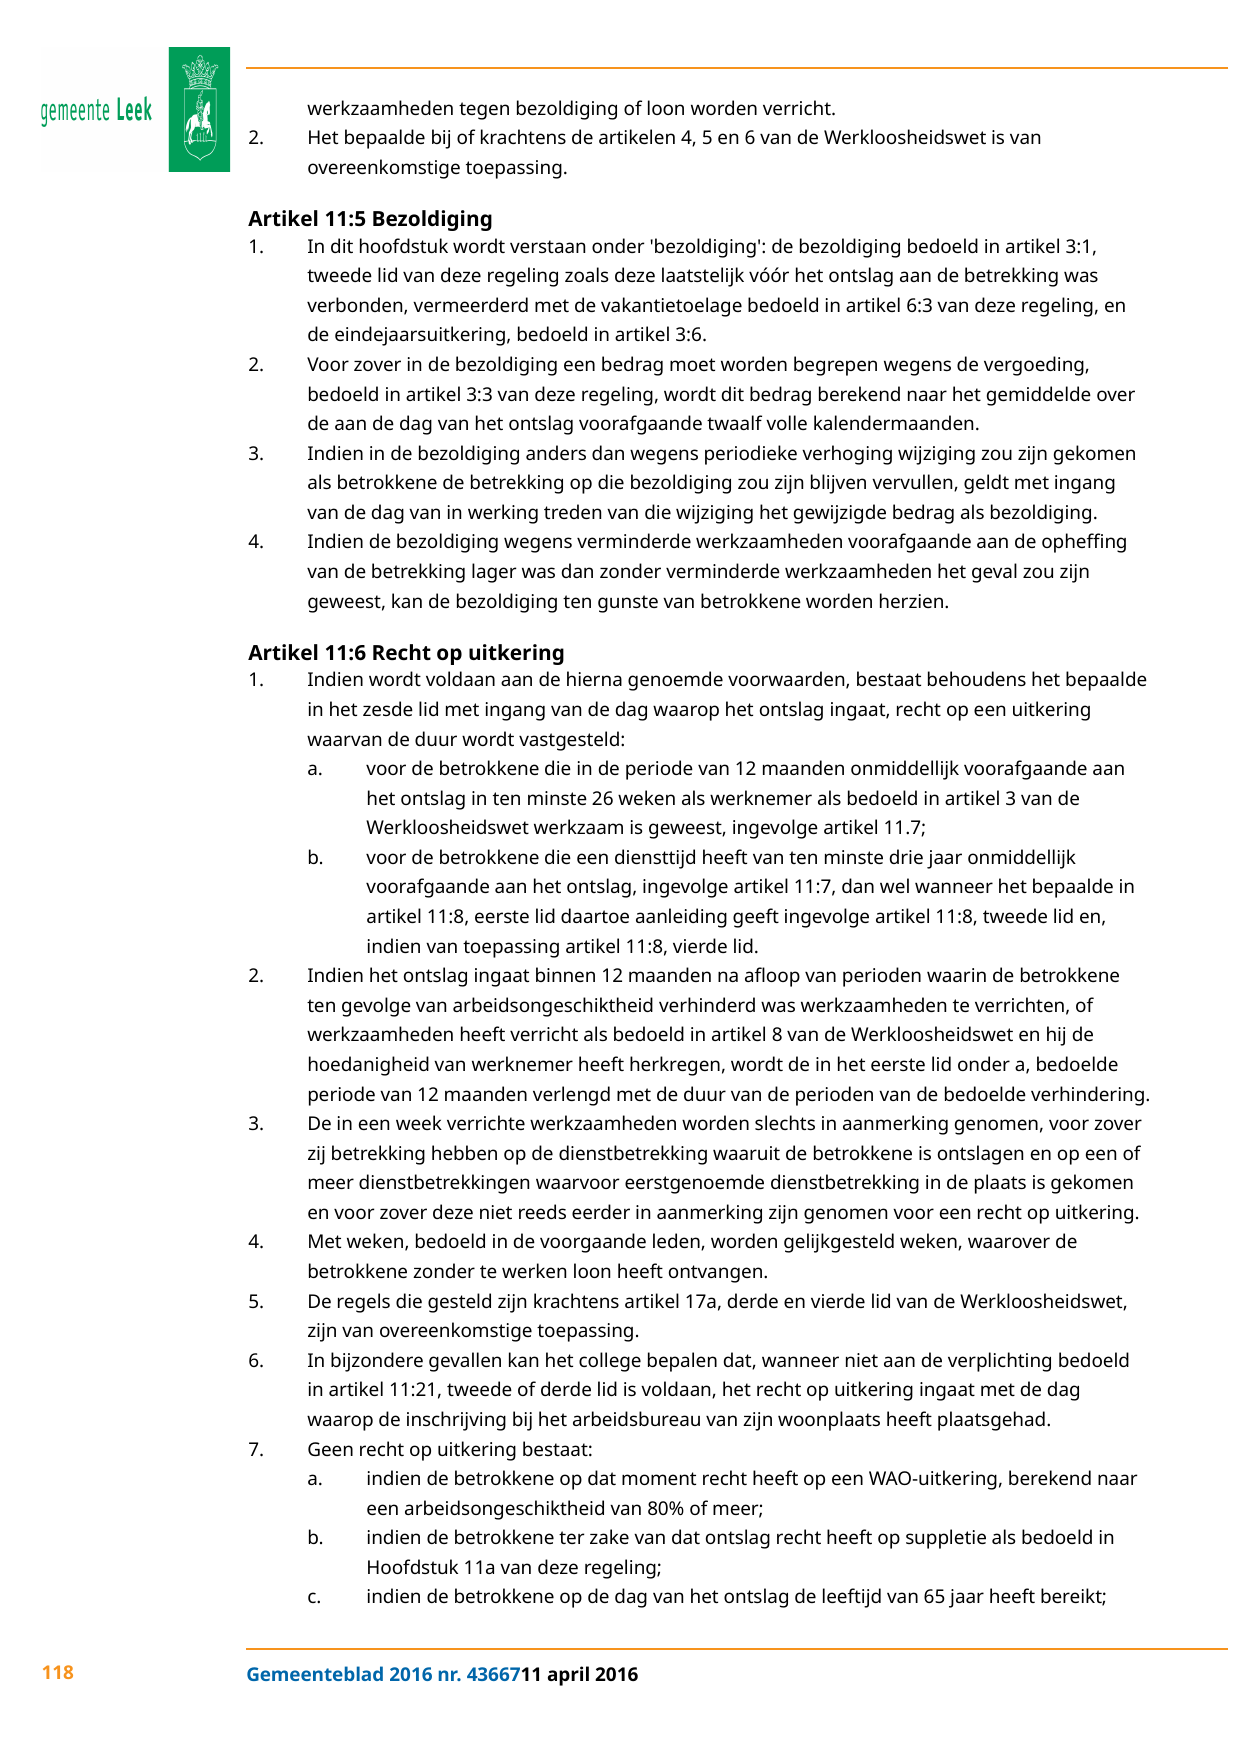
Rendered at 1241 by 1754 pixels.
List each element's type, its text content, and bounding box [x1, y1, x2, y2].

list Indien wordt voldaan aan de hierna genoemde voorwaarden, bestaat behoudens het bepaalde in het zesde lid met ingang van de dag waarop het ontslag ingaat, recht op een uitkering waarvan de duur wordt vastgesteld: [248, 667, 1152, 752]
list voor de betrokkene die een diensttijd heeft van ten minste drie jaar onmiddellijk voorafgaande aan het ontslag, ingevolge artikel 11:7, dan wel wanneer het bepaalde in artikel 11:8, eerste lid daartoe aanleiding geeft ingevolge artikel 11:8, tweede lid en, indien van toepassing artikel 11:8, vierde lid. [307, 844, 1152, 959]
list voor de betrokkene die in de periode van 12 maanden onmiddellijk voorafgaande aan het ontslag in ten minste 26 weken als werknemer als bedoeld in artikel 3 van de Werkloosheidswet werkzaam is geweest, ingevolge artikel 11.7; [307, 755, 1152, 840]
list werkzaamheden tegen bezoldiging of loon worden verricht. [248, 95, 1152, 121]
list Geen recht op uitkering bestaat: [248, 1436, 1152, 1462]
list Het bepaalde bij of krachtens de artikelen 4, 5 en 6 van de Werkloosheidswet is van overeenkomstige toepassing. [248, 124, 1152, 180]
list indien de betrokkene op de dag van het ontslag de leeftijd van 65 jaar heeft bereikt; [307, 1584, 1152, 1609]
text Artikel 11:6 Recht op uitkering [248, 638, 1152, 667]
list De regels die gesteld zijn krachtens artikel 17a, derde en vierde lid van de Werkloosheidswet, zijn van overeenkomstige toepassing. [248, 1288, 1152, 1343]
list Indien in de bezoldiging anders dan wegens periodieke verhoging wijziging zou zijn gekomen als betrokkene de betrekking op die bezoldiging zou zijn blijven vervullen, geldt met ingang van de dag van in werking treden van die wijziging het gewijzigde bedrag als bezoldiging. [248, 440, 1152, 525]
list Indien het ontslag ingaat binnen 12 maanden na afloop van perioden waarin de betrokkene ten gevolge van arbeidsongeschiktheid verhinderd was werkzaamheden te verrichten, of werkzaamheden heeft verricht als bedoeld in artikel 8 van de Werkloosheidswet en hij de hoedanigheid van werknemer heeft herkregen, wordt de in het eerste lid onder a, bedoelde periode van 12 maanden verlengd met de duur van de perioden van de bedoelde verhindering. [248, 962, 1152, 1107]
picture [41, 47, 231, 172]
text Artikel 11:5 Bezoldiging [248, 204, 1152, 233]
list Voor zover in de bezoldiging een bedrag moet worden begrepen wegens de vergoeding, bedoeld in artikel 3:3 van deze regeling, wordt dit bedrag berekend naar het gemiddelde over de aan de dag van het ontslag voorafgaande twaalf volle kalendermaanden. [248, 351, 1152, 436]
list In dit hoofdstuk wordt verstaan onder 'bezoldiging': de bezoldiging bedoeld in artikel 3:1, tweede lid van deze regeling zoals deze laatstelijk vóór het ontslag aan de betrekking was verbonden, vermeerderd met de vakantietoelage bedoeld in artikel 6:3 van deze regeling, en de eindejaarsuitkering, bedoeld in artikel 3:6. [248, 233, 1152, 347]
list In bijzondere gevallen kan het college bepalen dat, wanneer niet aan de verplichting bedoeld in artikel 11:21, tweede of derde lid is voldaan, het recht op uitkering ingaat met de dag waarop de inschrijving bij het arbeidsbureau van zijn woonplaats heeft plaatsgehad. [248, 1347, 1152, 1432]
list indien de betrokkene op dat moment recht heeft op een WAO-uitkering, berekend naar een arbeidsongeschiktheid van 80% of meer; [307, 1465, 1152, 1521]
list Indien de bezoldiging wegens verminderde werkzaamheden voorafgaande aan de opheffing van de betrekking lager was dan zonder verminderde werkzaamheden het geval zou zijn geweest, kan de bezoldiging ten gunste van betrokkene worden herzien. [248, 529, 1152, 613]
list De in een week verrichte werkzaamheden worden slechts in aanmerking genomen, voor zover zij betrekking hebben op de dienstbetrekking waaruit de betrokkene is ontslagen en op een of meer dienstbetrekkingen waarvoor eerstgenoemde dienstbetrekking in de plaats is gekomen en voor zover deze niet reeds eerder in aanmerking zijn genomen voor een recht op uitkering. [248, 1110, 1152, 1225]
list indien de betrokkene ter zake van dat ontslag recht heeft op suppletie als bedoeld in Hoofdstuk 11a van deze regeling; [307, 1524, 1152, 1580]
list Met weken, bedoeld in de voorgaande leden, worden gelijkgesteld weken, waarover de betrokkene zonder te werken loon heeft ontvangen. [248, 1229, 1152, 1284]
